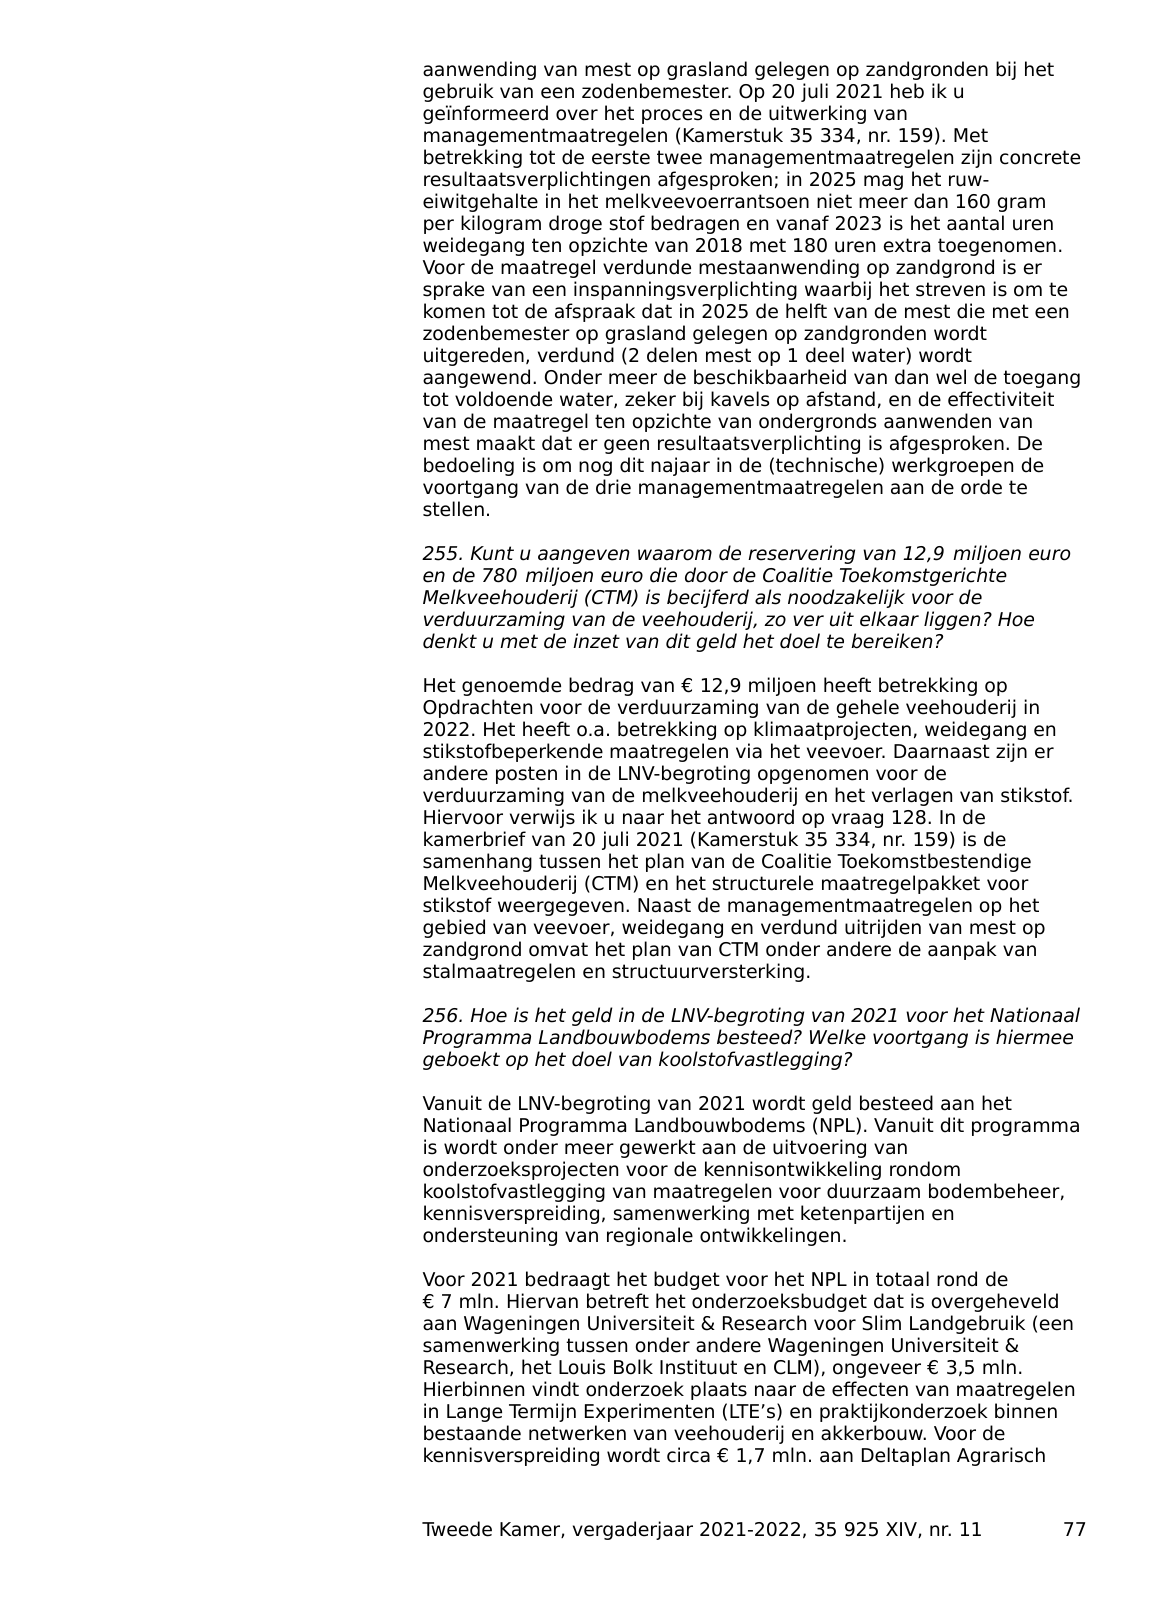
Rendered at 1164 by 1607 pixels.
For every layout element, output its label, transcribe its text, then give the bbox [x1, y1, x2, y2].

text aanwending van mest op grasland gelegen op zandgronden bij het gebruik van een zodenbemester. Op 20 juli 2021 heb ik u geïnformeerd over het proces en de uitwerking van managementmaatregelen (Kamerstuk 35 334, nr. 159). Met betrekking tot de eerste twee managementmaatregelen zijn concrete resultaatsverplichtingen afgesproken; in 2025 mag het ruw-eiwitgehalte in het melkveevoerrantsoen niet meer dan 160 gram per kilogram droge stof bedragen en vanaf 2023 is het aantal uren weidegang ten opzichte van 2018 met 180 uren extra toegenomen. Voor de maatregel verdunde mestaanwending op zandgrond is er sprake van een inspanningsverplichting waarbij het streven is om te komen tot de afspraak dat in 2025 de helft van de mest die met een zodenbemester op grasland gelegen op zandgronden wordt uitgereden, verdund (2 delen mest op 1 deel water) wordt aangewend. Onder meer de beschikbaarheid van dan wel de toegang tot voldoende water, zeker bij kavels op afstand, en de effectiviteit van de maatregel ten opzichte van ondergronds aanwenden van mest maakt dat er geen resultaatsverplichting is afgesproken. De bedoeling is om nog dit najaar in de (technische) werkgroepen de voortgang van de drie managementmaatregelen aan de orde te stellen. [422, 59, 1087, 521]
text Voor 2021 bedraagt het budget voor het NPL in totaal rond de € 7 mln. Hiervan betreft het onderzoeksbudget dat is overgeheveld aan Wageningen Universiteit & Research voor Slim Landgebruik (een samenwerking tussen onder andere Wageningen Universiteit & Research, het Louis Bolk Instituut en CLM), ongeveer € 3,5 mln. Hierbinnen vindt onderzoek plaats naar de effecten van maatregelen in Lange Termijn Experimenten (LTE’s) en praktijkonderzoek binnen bestaande netwerken van veehouderij en akkerbouw. Voor de kennisverspreiding wordt circa € 1,7 mln. aan Deltaplan Agrarisch [422, 1269, 1087, 1467]
text 255. Kunt u aangeven waarom de reservering van 12,9 miljoen euro en de 780 miljoen euro die door de Coalitie Toekomstgerichte Melkveehouderij (CTM) is becijferd als noodzakelijk voor de verduurzaming van de veehouderij, zo ver uit elkaar liggen? Hoe denkt u met de inzet van dit geld het doel te bereiken? [422, 543, 1087, 653]
text Het genoemde bedrag van € 12,9 miljoen heeft betrekking op Opdrachten voor de verduurzaming van de gehele veehouderij in 2022. Het heeft o.a. betrekking op klimaatprojecten, weidegang en stikstofbeperkende maatregelen via het veevoer. Daarnaast zijn er andere posten in de LNV-begroting opgenomen voor de verduurzaming van de melkveehouderij en het verlagen van stikstof. Hiervoor verwijs ik u naar het antwoord op vraag 128. In de kamerbrief van 20 juli 2021 (Kamerstuk 35 334, nr. 159) is de samenhang tussen het plan van de Coalitie Toekomstbestendige Melkveehouderij (CTM) en het structurele maatregelpakket voor stikstof weergegeven. Naast de managementmaatregelen op het gebied van veevoer, weidegang en verdund uitrijden van mest op zandgrond omvat het plan van CTM onder andere de aanpak van stalmaatregelen en structuurversterking. [422, 675, 1087, 983]
text Vanuit de LNV-begroting van 2021 wordt geld besteed aan het Nationaal Programma Landbouwbodems (NPL). Vanuit dit programma is wordt onder meer gewerkt aan de uitvoering van onderzoeksprojecten voor de kennisontwikkeling rondom koolstofvastlegging van maatregelen voor duurzaam bodembeheer, kennisverspreiding, samenwerking met ketenpartijen en ondersteuning van regionale ontwikkelingen. [422, 1093, 1087, 1247]
text 256. Hoe is het geld in de LNV-begroting van 2021 voor het Nationaal Programma Landbouwbodems besteed? Welke voortgang is hiermee geboekt op het doel van koolstofvastlegging? [422, 1005, 1087, 1071]
